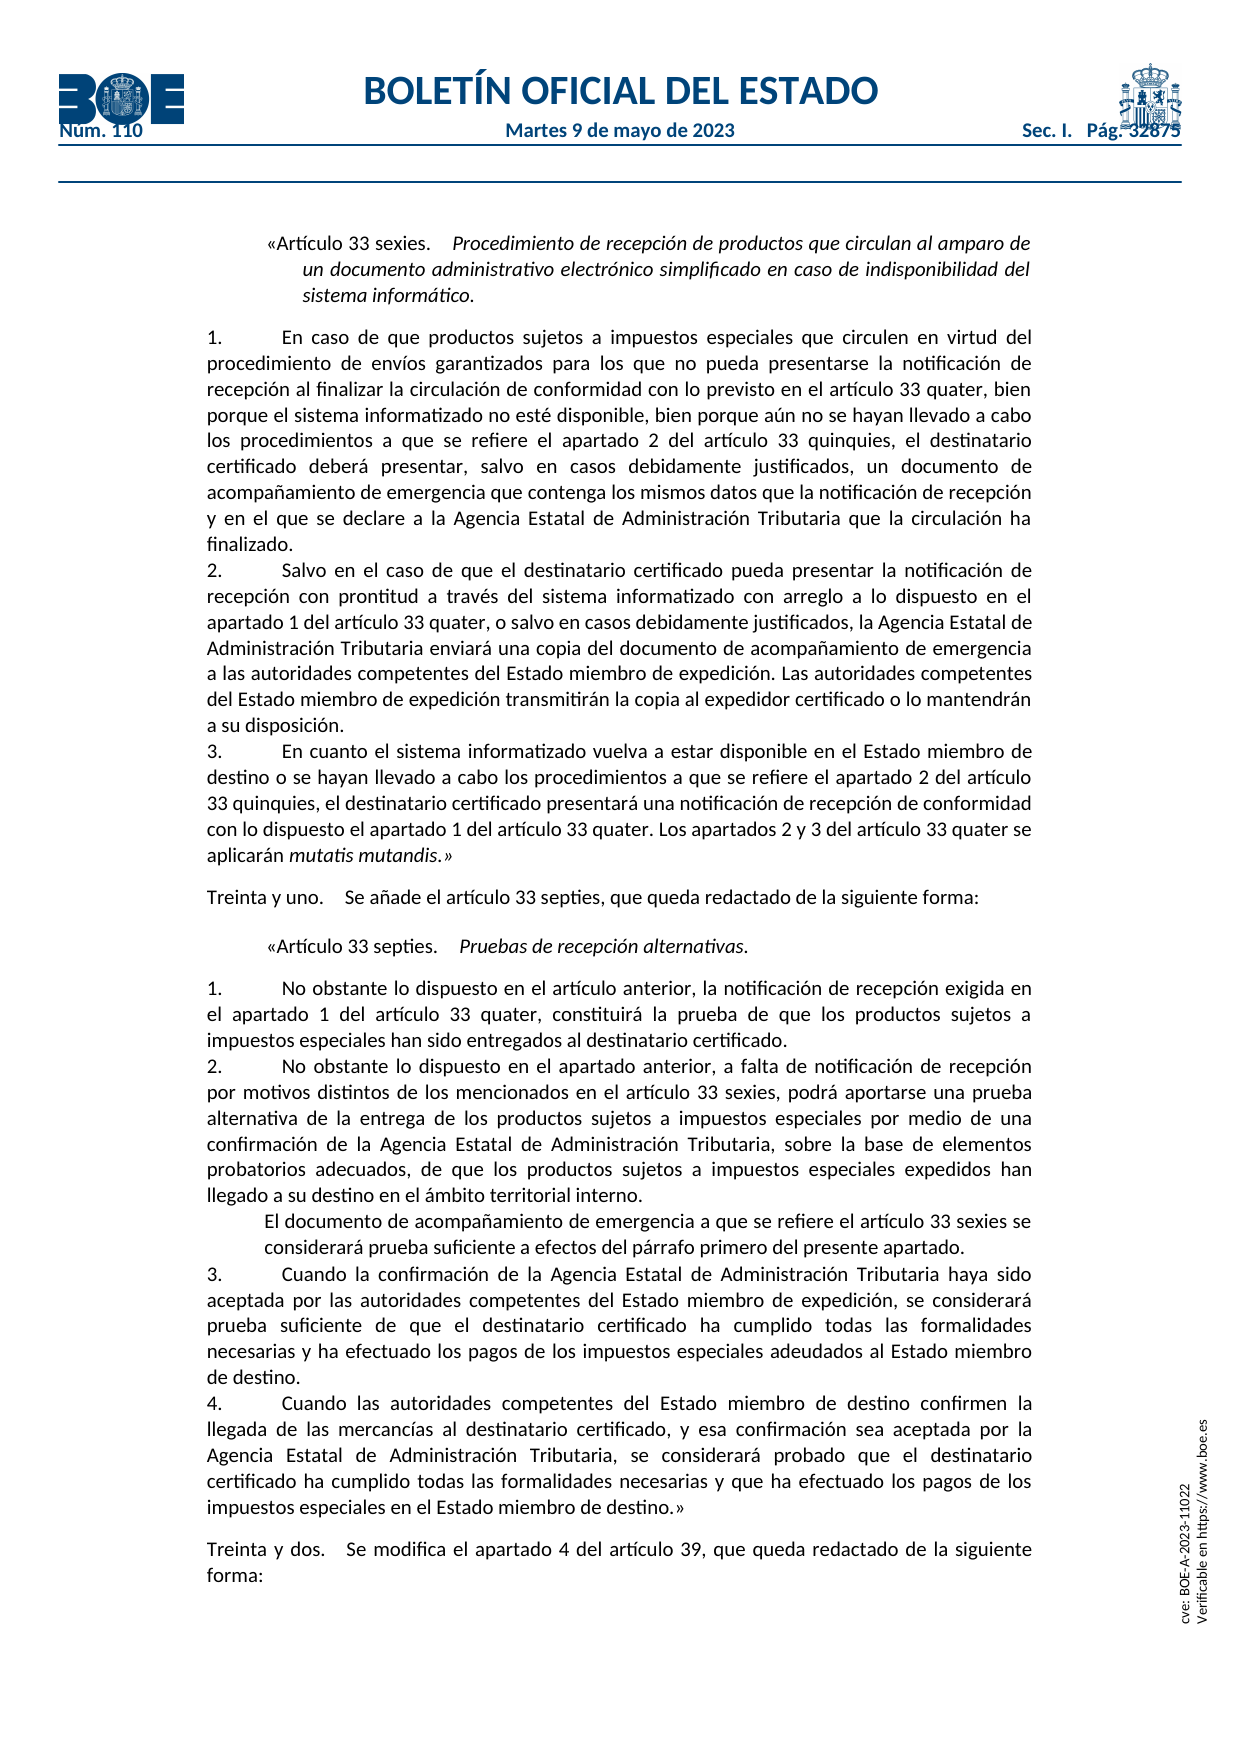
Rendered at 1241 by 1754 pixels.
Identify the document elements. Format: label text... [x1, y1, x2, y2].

list Cuando la confirmación de la Agencia Estatal de Administración Tributaria haya sido aceptada por las autoridades competentes del Estado miembro de expedición, se considerará prueba suficiente de que el destinatario certificado ha cumplido todas las formalidades necesarias y ha efectuado los pagos de los impuestos especiales adeudados al Estado miembro de destino. [207, 1261, 1034, 1390]
text «Artículo 33 sexies. Procedimiento de recepción de productos que circulan al amparo de un documento administrativo electrónico simplificado en caso de indisponibilidad del sistema informático. [266, 230, 1034, 307]
list En caso de que productos sujetos a impuestos especiales que circulen en virtud del procedimiento de envíos garantizados para los que no pueda presentarse la notificación de recepción al finalizar la circulación de conformidad con lo previsto en el artículo 33 quater, bien porque el sistema informatizado no esté disponible, bien porque aún no se hayan llevado a cabo los procedimientos a que se refiere el apartado 2 del artículo 33 quinquies, el destinatario certificado deberá presentar, salvo en casos debidamente justificados, un documento de acompañamiento de emergencia que contenga los mismos datos que la notificación de recepción y en el que se declare a la Agencia Estatal de Administración Tributaria que la circulación ha finalizado. [207, 324, 1034, 556]
list No obstante lo dispuesto en el apartado anterior, a falta de notificación de recepción por motivos distintos de los mencionados en el artículo 33 sexies, podrá aportarse una prueba alternativa de la entrega de los productos sujetos a impuestos especiales por medio de una confirmación de la Agencia Estatal de Administración Tributaria, sobre la base de elementos probatorios adecuados, de que los productos sujetos a impuestos especiales expedidos han llegado a su destino en el ámbito territorial interno. [207, 1053, 1034, 1208]
text El documento de acompañamiento de emergencia a que se refiere el artículo 33 sexies se considerará prueba suficiente a efectos del párrafo primero del presente apartado. [264, 1209, 1034, 1260]
list Cuando las autoridades competentes del Estado miembro de destino confirmen la llegada de las mercancías al destinatario certificado, y esa confirmación sea aceptada por la Agencia Estatal de Administración Tributaria, se considerará probado que el destinatario certificado ha cumplido todas las formalidades necesarias y que ha efectuado los pagos de los impuestos especiales en el Estado miembro de destino.» [207, 1391, 1034, 1519]
text Treinta y uno. Se añade el artículo 33 septies, que queda redactado de la siguiente forma: [207, 884, 1034, 910]
text «Artículo 33 septies. Pruebas de recepción alternativas. [266, 933, 1034, 958]
list No obstante lo dispuesto en el artículo anterior, la notificación de recepción exigida en el apartado 1 del artículo 33 quater, constituirá la prueba de que los productos sujetos a impuestos especiales han sido entregados al destinatario certificado. [207, 975, 1034, 1052]
list Salvo en el caso de que el destinatario certificado pueda presentar la notificación de recepción con prontitud a través del sistema informatizado con arreglo a lo dispuesto en el apartado 1 del artículo 33 quater, o salvo en casos debidamente justificados, la Agencia Estatal de Administración Tributaria enviará una copia del documento de acompañamiento de emergencia a las autoridades competentes del Estado miembro de expedición. Las autoridades competentes del Estado miembro de expedición transmitirán la copia al expedidor certificado o lo mantendrán a su disposición. [207, 557, 1034, 738]
text Treinta y dos. Se modifica el apartado 4 del artículo 39, que queda redactado de la siguiente forma: [207, 1536, 1034, 1588]
list En cuanto el sistema informatizado vuelva a estar disponible en el Estado miembro de destino o se hayan llevado a cabo los procedimientos a que se refiere el apartado 2 del artículo 33 quinquies, el destinatario certificado presentará una notificación de recepción de conformidad con lo dispuesto el apartado 1 del artículo 33 quater. Los apartados 2 y 3 del artículo 33 quater se aplicarán mutatis mutandis.» [207, 739, 1034, 867]
